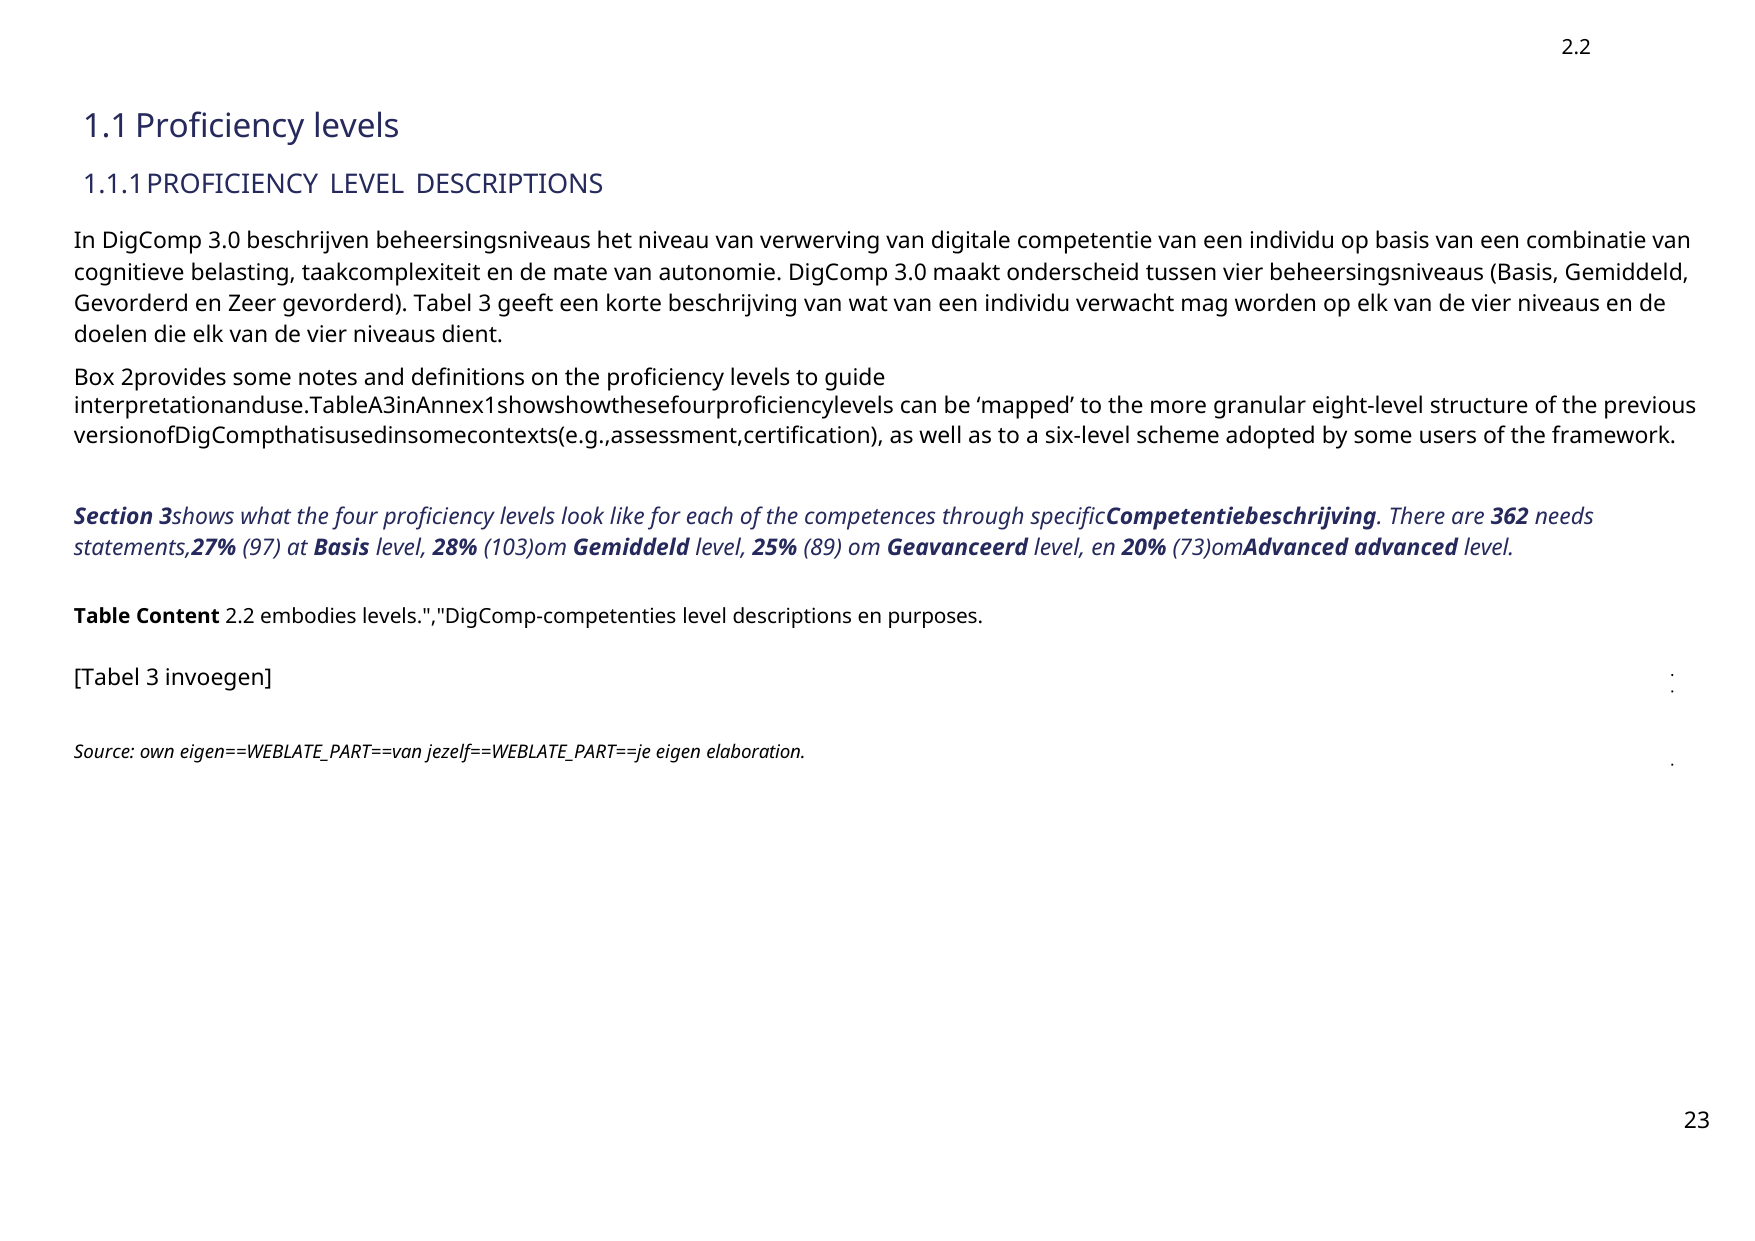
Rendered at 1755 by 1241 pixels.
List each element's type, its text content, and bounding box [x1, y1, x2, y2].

list Proficiency levels [83, 102, 1710, 148]
text In DigComp 3.0 beschrijven beheersingsniveaus het niveau van verwerving van digitale competentie van een individu op basis van een combinatie van cognitieve belasting, taakcomplexiteit en de mate van autonomie. DigComp 3.0 maakt onderscheid tussen vier beheersingsniveaus (Basis, Gemiddeld, Gevorderd en Zeer gevorderd). Tabel 3 geeft een korte beschrijving van wat van een individu verwacht mag worden op elk van de vier niveaus en de doelen die elk van de vier niveaus dient. [74, 224, 1709, 349]
text [Tabel 3 invoegen] [74, 661, 1710, 692]
list PROFICIENCY LEVEL DESCRIPTIONS [83, 164, 1710, 201]
text Box 2provides some notes and definitions on the proficiency levels to guide interpretationanduse.TableA3inAnnex1showshowthesefourproficiencylevels can be ‘mapped’ to the more granular eight-level structure of the previous versionofDigCompthatisusedinsomecontexts(e.g.,assessment,certification), as well as to a six-level scheme adopted by some users of the framework. [74, 361, 1709, 450]
text Table Content 2.2 embodies levels.","DigComp-competenties level descriptions en purposes. [74, 601, 1710, 630]
text Source: own eigen==WEBLATE_PART==van jezelf==WEBLATE_PART==je eigen elaboration. [74, 738, 1480, 763]
text Section 3shows what the four proficiency levels look like for each of the competences through specificCompetentiebeschrijving. There are 362 needs statements,27% (97) at Basis level, 28% (103)om Gemiddeld level, 25% (89) om Geavanceerd level, en 20% (73)omAdvanced advanced level. [74, 500, 1643, 562]
